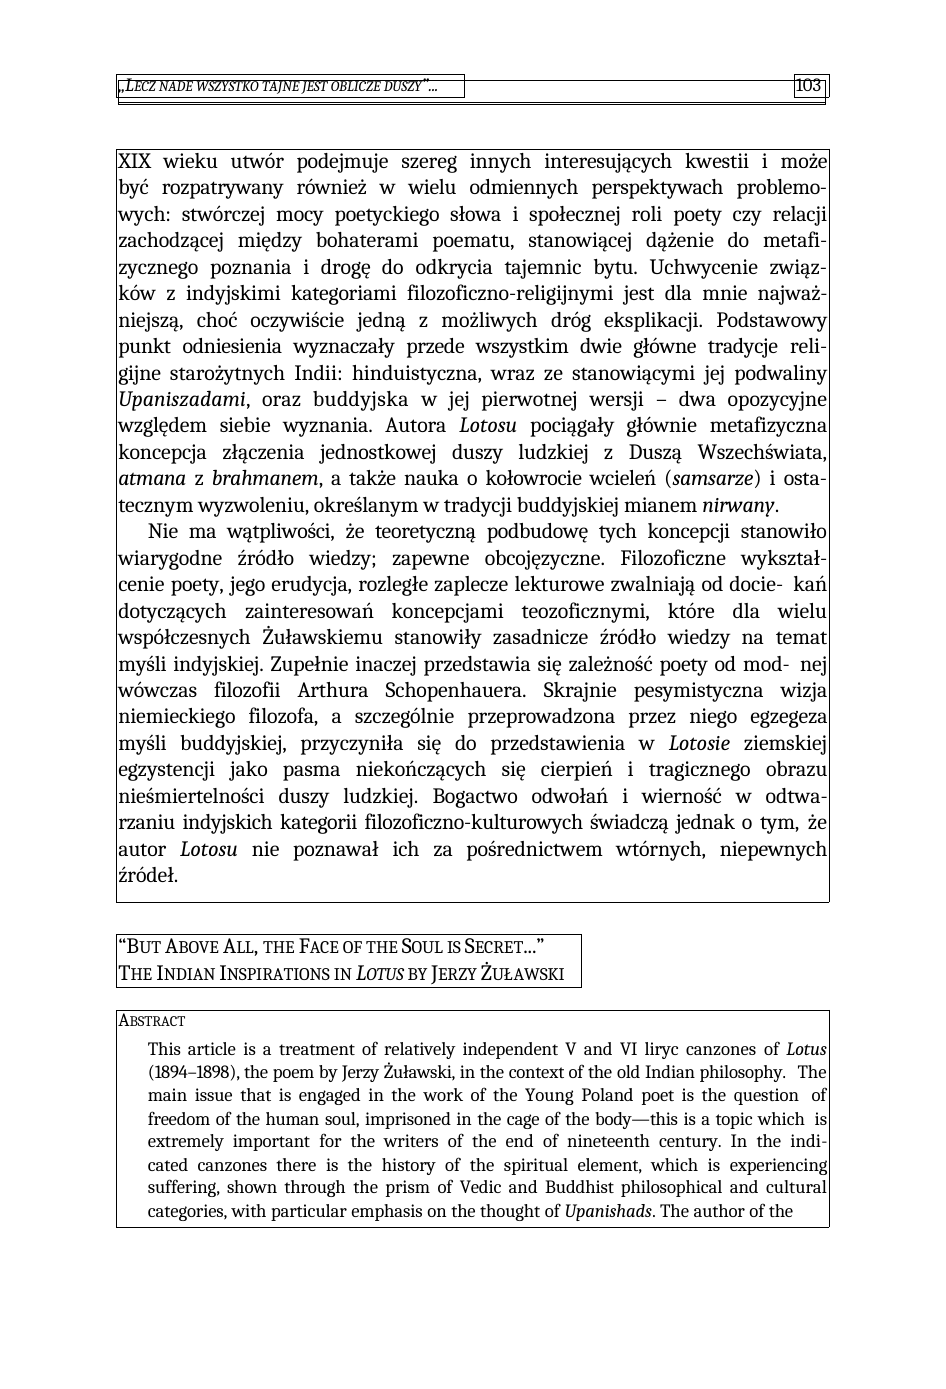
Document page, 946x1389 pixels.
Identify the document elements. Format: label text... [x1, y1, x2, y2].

text This article is a treatment of relatively independent V and VI liryc canzones of Lotus (1894–1898), the poem by Jerzy Żuławski, in the context of the old Indian philosophy. The main issue that is engaged in the work of the Young Poland poet is the question of freedom of the human soul, imprisoned in the cage of the body—this is a topic which is extremely important for the writers of the end of nineteenth century. In the indi- cated canzones there is the history of the spiritual element, which is experiencing suffering, shown through the prism of Vedic and Buddhist philosophical and cultural categories, with particular emphasis on the thought of Upanishads. The author of the [148, 1039, 827, 1222]
text „LECZ NADE WSZYSTKO TAJNE JEST OBLICZE DUSZY”... [119, 81, 464, 96]
text 103 [796, 75, 829, 96]
text Nie ma wątpliwości, że teoretyczną podbudowę tych koncepcji stanowiło wiarygodne źródło wiedzy; zapewne obcojęzyczne. Filozoficzne wykształ- cenie poety, jego erudycja, rozległe zaplecze lekturowe zwalniają od docie- kań dotyczących zainteresowań koncepcjami teozoficznymi, które dla wielu współczesnych Żuławskiemu stanowiły zasadnicze źródło wiedzy na temat myśli indyjskiej. Zupełnie inaczej przedstawia się zależność poety od mod- nej wówczas filozofii Arthura Schopenhauera. Skrajnie pesymistyczna wizja niemieckiego filozofa, a szczególnie przeprowadzona przez niego egzegeza myśli buddyjskiej, przyczyniła się do przedstawienia w Lotosie ziemskiej egzystencji jako pasma niekończących się cierpień i tragicznego obrazu nieśmiertelności duszy ludzkiej. Bogactwo odwołań i wierność w odtwa- rzaniu indyjskich kategorii filozoficzno-kulturowych świadczą jednak o tym, że autor Lotosu nie poznawał ich za pośrednictwem wtórnych, niepewnych źródeł. [118, 519, 827, 888]
text XIX wieku utwór podejmuje szereg innych interesujących kwestii i może być rozpatrywany również w wielu odmiennych perspektywach problemo- wych: stwórczej mocy poetyckiego słowa i społecznej roli poety czy relacji zachodzącej między bohaterami poematu, stanowiącej dążenie do metafi- zycznego poznania i drogę do odkrycia tajemnic bytu. Uchwycenie związ- ków z indyjskimi kategoriami filozoficzno-religijnymi jest dla mnie najważ- niejszą, choć oczywiście jedną z możliwych dróg eksplikacji. Podstawowy punkt odniesienia wyznaczały przede wszystkim dwie główne tradycje reli- gijne starożytnych Indii: hinduistyczna, wraz ze stanowiącymi jej podwaliny Upaniszadami, oraz buddyjska w jej pierwotnej wersji – dwa opozycyjne względem siebie wyznania. Autora Lotosu pociągały głównie metafizyczna koncepcja złączenia jednostkowej duszy ludzkiej z Duszą Wszechświata, atmana z brahmanem, a także nauka o kołowrocie wcieleń (samsarze) i osta- tecznym wyzwoleniu, określanym w tradycji buddyjskiej mianem nirwany. [118, 150, 827, 518]
text ABSTRACT [118, 1011, 829, 1031]
text “BUT ABOVE ALL, THE FACE OF THE SOUL IS SECRET...” THE INDIAN INSPIRATIONS IN LOTUS BY JERZY ŻUŁAWSKI [118, 935, 579, 986]
text [118, 75, 464, 80]
